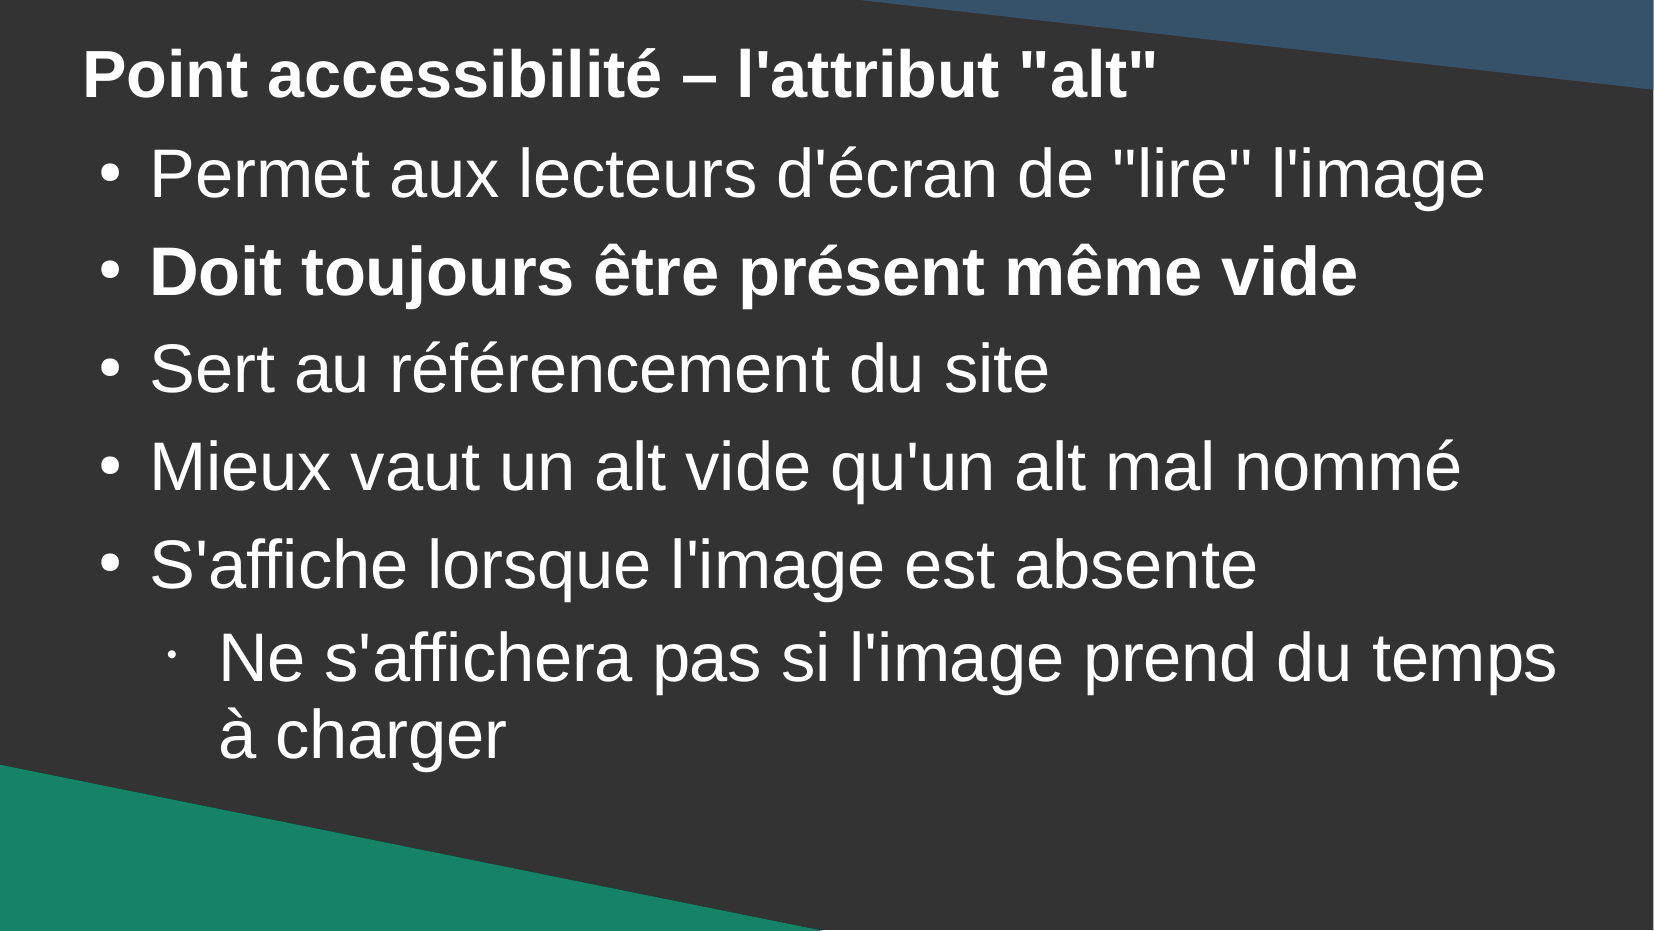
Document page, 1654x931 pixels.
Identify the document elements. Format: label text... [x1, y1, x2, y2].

text_box [859, 0, 1654, 90]
list Permet aux lecteurs d'écran de "lire" l'image Doit toujours être présent même vide Sert au référencement du site Mieux vaut un alt vide qu'un alt mal nommé S'affiche lorsque l'image est absente Ne s'affichera pas si l'image prend du temps à charger [80, 135, 1605, 780]
text_box [0, 764, 824, 931]
title Point accessibilité – l'attribut "alt" [82, 37, 1571, 122]
